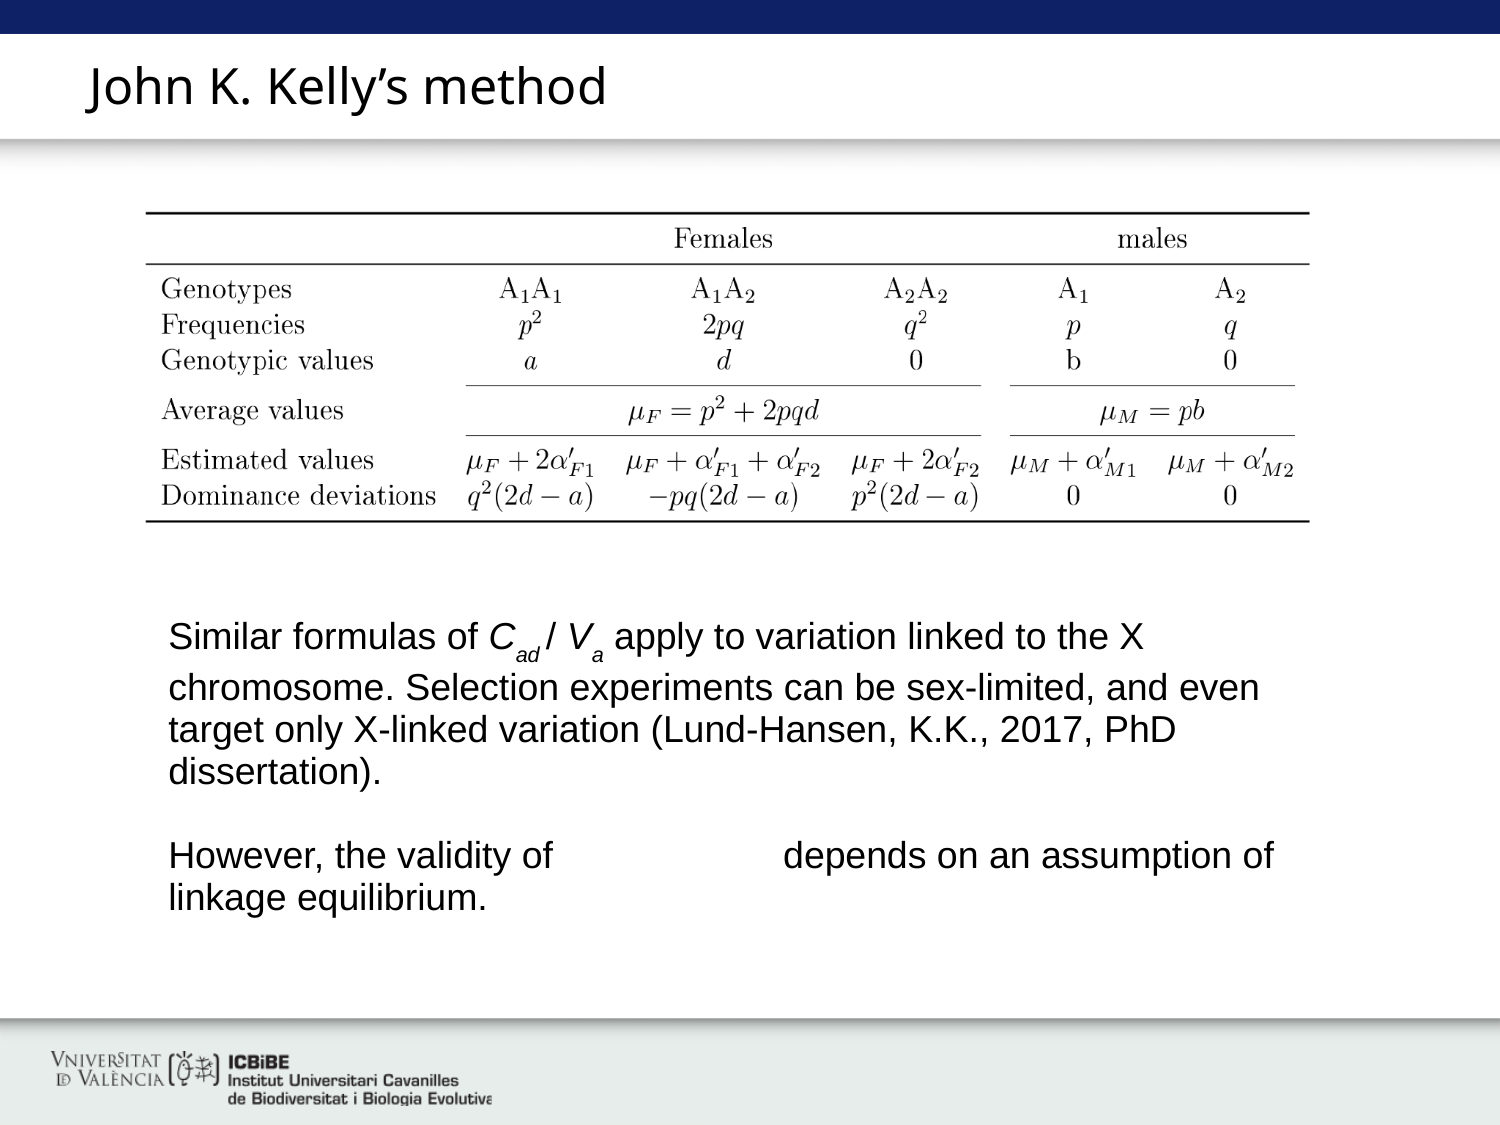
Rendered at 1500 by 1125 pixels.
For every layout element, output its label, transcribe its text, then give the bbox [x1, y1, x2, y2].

text_box Similar formulas of Cad / Va apply to variation linked to the X chromosome. Selection experiments can be sex-limited, and even target only X-linked variation (Lund-Hansen, K.K., 2017, PhD dissertation). However, the validity of depends on an assumption of linkage equilibrium. [153, 608, 1359, 926]
list John K. Kelly’s method [75, 47, 922, 110]
picture [0, 1018, 1500, 1125]
picture [0, 0, 1500, 551]
